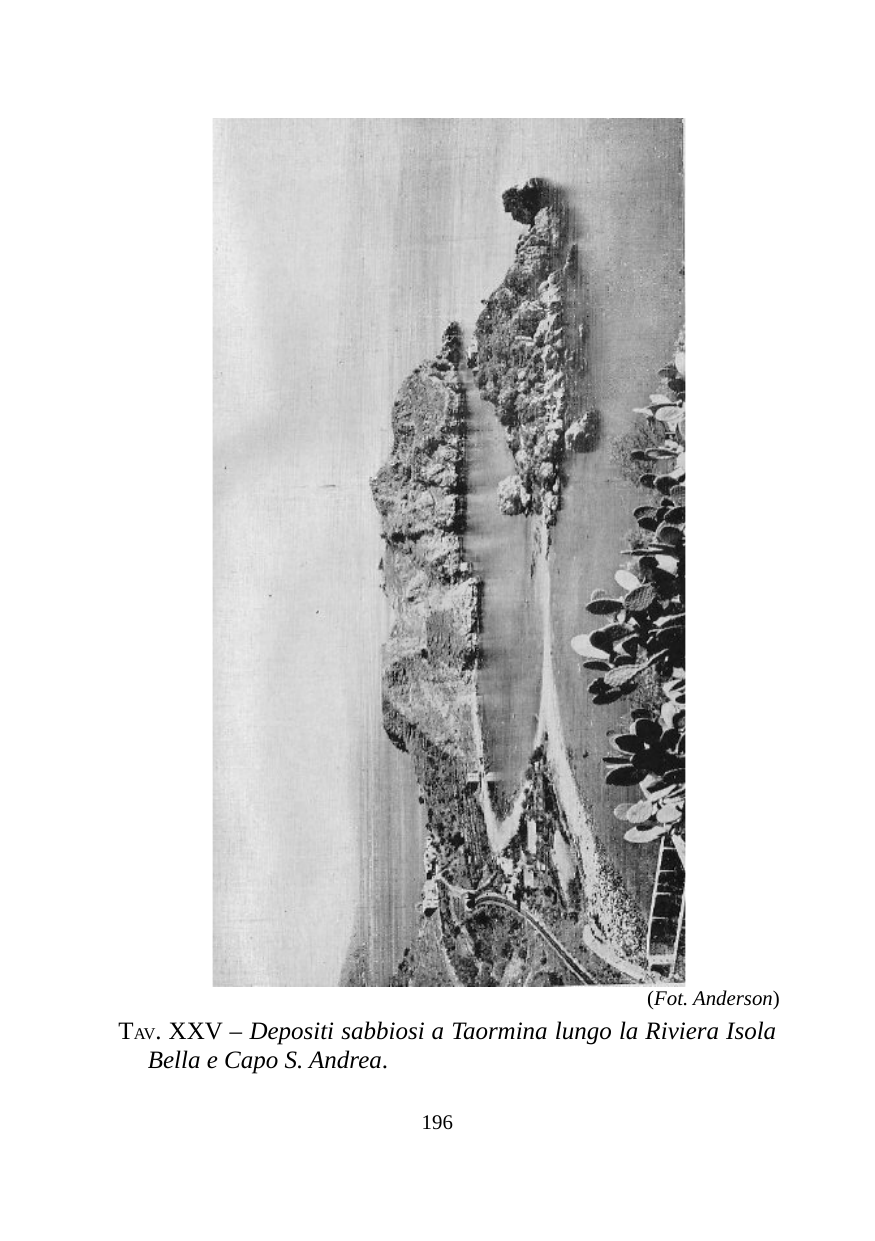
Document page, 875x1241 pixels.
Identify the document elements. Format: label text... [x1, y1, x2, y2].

text (Fot. Anderson) [118, 987, 779, 1010]
text Tav. XXV – Depositi sabbiosi a Taormina lungo la Riviera Isola Bella e Capo S. Andrea. [118, 1016, 779, 1074]
picture [212, 118, 686, 987]
